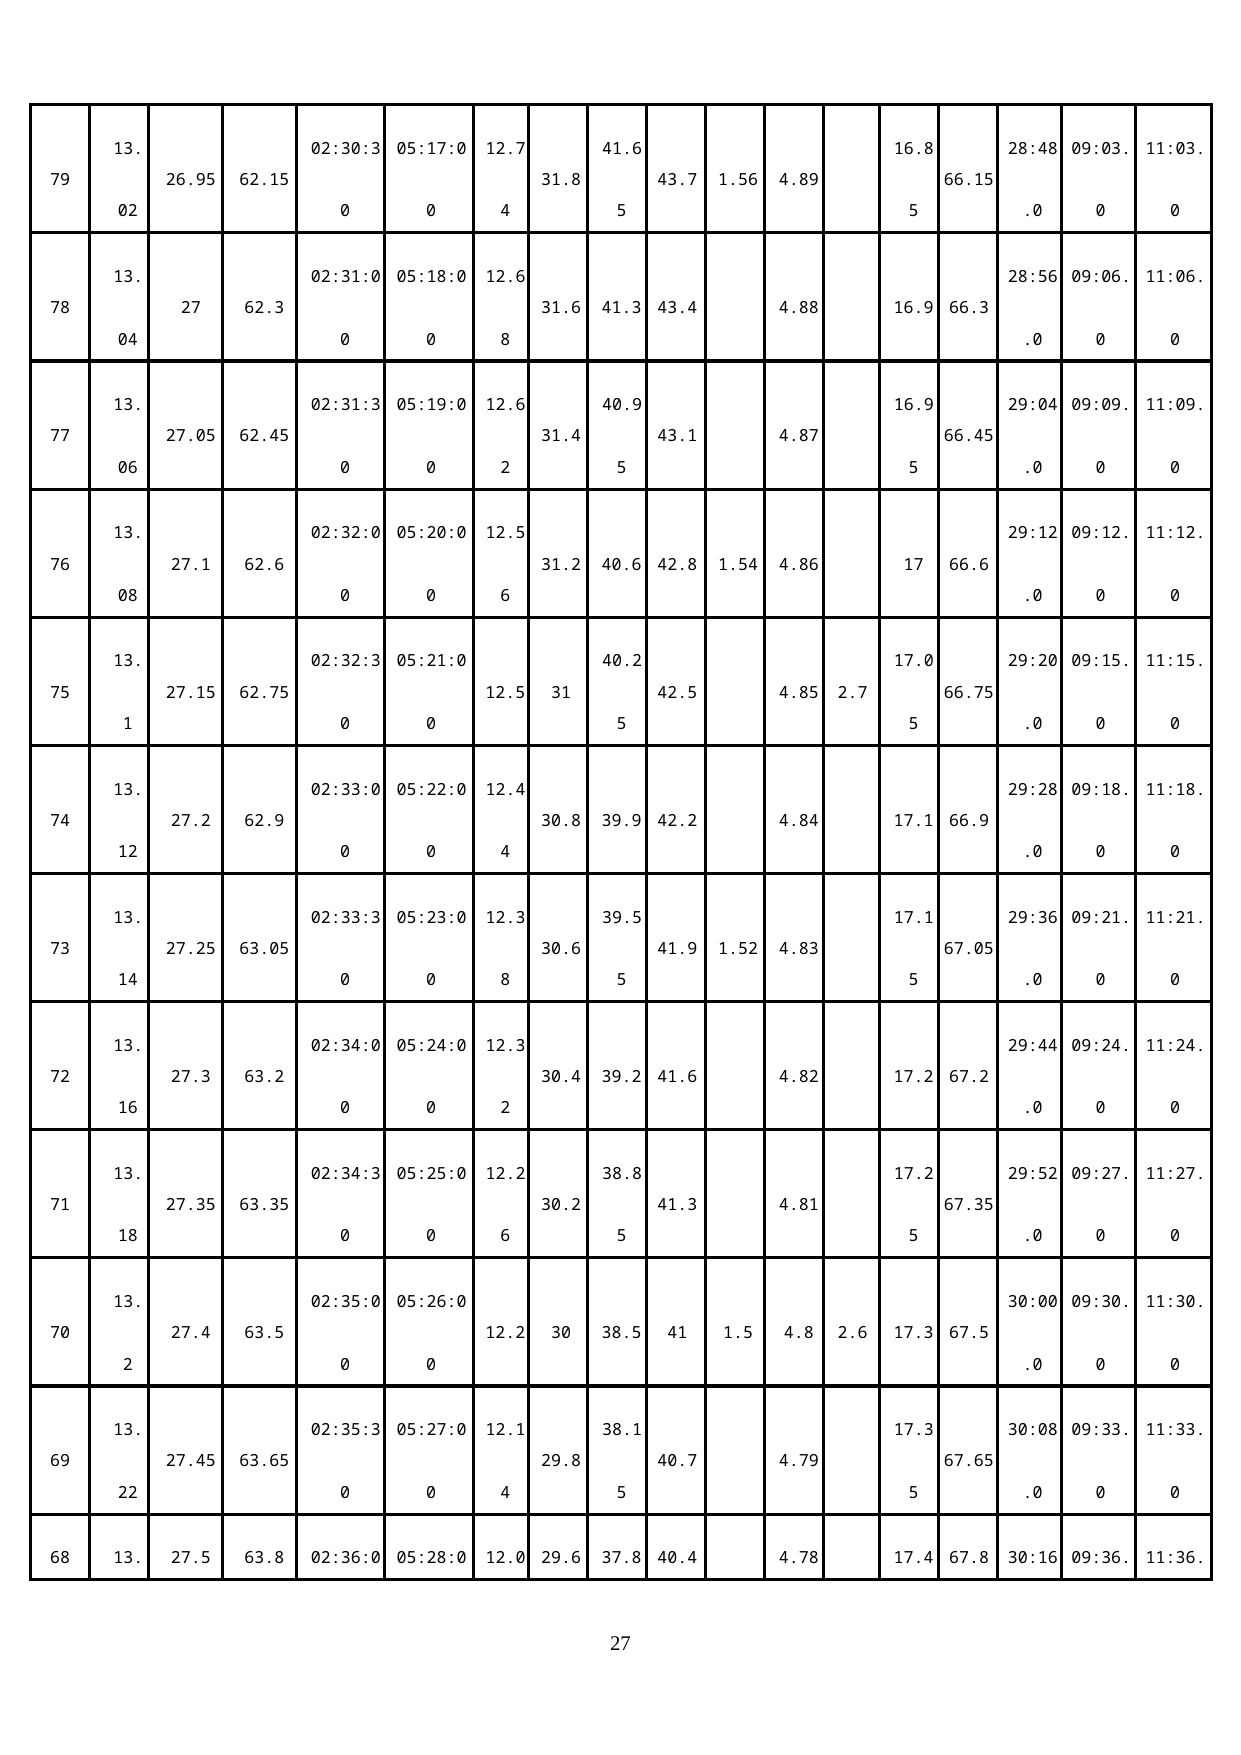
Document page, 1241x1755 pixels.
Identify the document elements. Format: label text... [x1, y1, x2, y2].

table_cell 37.8 [589, 1516, 645, 1578]
table_cell 30 [530, 1259, 586, 1384]
table_cell 09:36. [1063, 1516, 1134, 1578]
table_cell 4.78 [766, 1516, 822, 1578]
table_cell 05:22:00 [386, 747, 472, 872]
table_cell 76 [32, 491, 88, 616]
table_cell 30.2 [530, 1131, 586, 1256]
table_cell 4.8 [766, 1259, 822, 1384]
table_cell [707, 1388, 763, 1512]
table_cell 1.5 [707, 1259, 763, 1384]
table_cell 62.15 [224, 106, 295, 231]
table_cell 66.75 [940, 619, 996, 744]
table_cell 09:30.0 [1063, 1259, 1134, 1384]
table_cell 67.05 [940, 875, 996, 1000]
table_cell 31 [530, 619, 586, 744]
table_cell [825, 875, 878, 1000]
table_cell 05:23:00 [386, 875, 472, 1000]
table_cell 12.32 [475, 1003, 527, 1128]
table_cell 02:32:30 [298, 619, 383, 744]
table_cell 27.1 [150, 491, 221, 616]
table_cell [707, 1516, 763, 1578]
table_cell 13.18 [91, 1131, 147, 1256]
table_cell 11:12.0 [1137, 491, 1210, 616]
table_cell 27.45 [150, 1388, 221, 1512]
table_cell 13.12 [91, 747, 147, 872]
table_cell 29:20.0 [999, 619, 1060, 744]
table_cell 09:03.0 [1063, 106, 1134, 231]
table_cell 30.6 [530, 875, 586, 1000]
table_cell 17.15 [881, 875, 937, 1000]
table_cell 16.85 [881, 106, 937, 231]
table_cell 11:15.0 [1137, 619, 1210, 744]
table_cell 67.5 [940, 1259, 996, 1384]
table_cell [707, 1003, 763, 1128]
table_cell 29:28.0 [999, 747, 1060, 872]
table_cell 27.3 [150, 1003, 221, 1128]
table_cell 09:18.0 [1063, 747, 1134, 872]
table_cell 67.8 [940, 1516, 996, 1578]
table_cell 02:35:30 [298, 1388, 383, 1512]
table_cell 79 [32, 106, 88, 231]
table_cell 09:15.0 [1063, 619, 1134, 744]
table_cell 43.4 [648, 234, 704, 359]
table_cell 31.6 [530, 234, 586, 359]
table_cell 02:31:00 [298, 234, 383, 359]
table_cell 38.5 [589, 1259, 645, 1384]
table_cell 62.75 [224, 619, 295, 744]
table_cell 62.6 [224, 491, 295, 616]
table_cell 17.1 [881, 747, 937, 872]
table_cell 05:21:00 [386, 619, 472, 744]
table_cell 02:33:30 [298, 875, 383, 1000]
table_cell 4.82 [766, 1003, 822, 1128]
table_cell 78 [32, 234, 88, 359]
table_cell [825, 234, 878, 359]
table_cell 29.6 [530, 1516, 586, 1578]
table_cell 12.68 [475, 234, 527, 359]
table_cell 11:36. [1137, 1516, 1210, 1578]
table_cell 63.8 [224, 1516, 295, 1578]
table_cell [825, 1388, 878, 1512]
table_cell 72 [32, 1003, 88, 1128]
table_cell 1.54 [707, 491, 763, 616]
table_cell 31.8 [530, 106, 586, 231]
table_cell [825, 363, 878, 487]
table_cell 17.35 [881, 1388, 937, 1512]
table_cell 26.95 [150, 106, 221, 231]
table_cell [707, 619, 763, 744]
table_cell 29:52.0 [999, 1131, 1060, 1256]
table_cell 67.2 [940, 1003, 996, 1128]
table_cell 02:30:30 [298, 106, 383, 231]
table_cell 09:06.0 [1063, 234, 1134, 359]
table_cell 02:31:30 [298, 363, 383, 487]
table_cell [825, 106, 878, 231]
table_cell 41 [648, 1259, 704, 1384]
table_cell 62.9 [224, 747, 295, 872]
table_cell 41.6 [648, 1003, 704, 1128]
table_cell 17 [881, 491, 937, 616]
table_cell 02:33:00 [298, 747, 383, 872]
table_cell [707, 1131, 763, 1256]
table_cell 4.79 [766, 1388, 822, 1512]
table_cell 4.85 [766, 619, 822, 744]
table_cell 67.35 [940, 1131, 996, 1256]
table_cell 05:27:00 [386, 1388, 472, 1512]
table_cell 2.6 [825, 1259, 878, 1384]
table_cell 12.38 [475, 875, 527, 1000]
table_cell 75 [32, 619, 88, 744]
table_cell 11:21.0 [1137, 875, 1210, 1000]
table_cell 02:36:0 [298, 1516, 383, 1578]
table_cell 28:56.0 [999, 234, 1060, 359]
table_cell 12.5 [475, 619, 527, 744]
table_cell 12.56 [475, 491, 527, 616]
table_cell 38.15 [589, 1388, 645, 1512]
table_cell 11:30.0 [1137, 1259, 1210, 1384]
table_cell 30:08.0 [999, 1388, 1060, 1512]
table_cell 40.25 [589, 619, 645, 744]
table_cell 42.2 [648, 747, 704, 872]
table_cell 13.08 [91, 491, 147, 616]
table_cell 27.4 [150, 1259, 221, 1384]
table_cell 17.4 [881, 1516, 937, 1578]
table_cell [825, 1516, 878, 1578]
table_cell 02:34:00 [298, 1003, 383, 1128]
table_cell 39.2 [589, 1003, 645, 1128]
table_cell 17.25 [881, 1131, 937, 1256]
table_cell 4.87 [766, 363, 822, 487]
table_cell 40.6 [589, 491, 645, 616]
table_cell 16.9 [881, 234, 937, 359]
table_cell 62.45 [224, 363, 295, 487]
table_cell 74 [32, 747, 88, 872]
table_cell 29:12.0 [999, 491, 1060, 616]
table_cell 43.1 [648, 363, 704, 487]
table_cell 77 [32, 363, 88, 487]
table_cell 13.1 [91, 619, 147, 744]
table_cell 41.9 [648, 875, 704, 1000]
table_cell 42.5 [648, 619, 704, 744]
table_cell 17.3 [881, 1259, 937, 1384]
table_cell 27.05 [150, 363, 221, 487]
table_cell 63.35 [224, 1131, 295, 1256]
table_cell 66.45 [940, 363, 996, 487]
table_cell 70 [32, 1259, 88, 1384]
table_cell 09:33.0 [1063, 1388, 1134, 1512]
table_cell 17.05 [881, 619, 937, 744]
table_cell 02:35:00 [298, 1259, 383, 1384]
table_cell 66.9 [940, 747, 996, 872]
table_cell 27.15 [150, 619, 221, 744]
table_cell 09:21.0 [1063, 875, 1134, 1000]
table_cell 13.04 [91, 234, 147, 359]
table_cell 40.95 [589, 363, 645, 487]
table_cell 66.15 [940, 106, 996, 231]
table_cell [825, 1003, 878, 1128]
table_cell 17.2 [881, 1003, 937, 1128]
table_cell [707, 234, 763, 359]
table_cell 16.95 [881, 363, 937, 487]
table_cell [825, 747, 878, 872]
table_cell 13. [91, 1516, 147, 1578]
table_cell 71 [32, 1131, 88, 1256]
table_cell 30:00.0 [999, 1259, 1060, 1384]
table_cell 27.35 [150, 1131, 221, 1256]
table_cell 29.8 [530, 1388, 586, 1512]
table_cell 63.2 [224, 1003, 295, 1128]
table_cell 66.3 [940, 234, 996, 359]
table_cell 2.7 [825, 619, 878, 744]
table_cell 12.62 [475, 363, 527, 487]
table_cell 63.65 [224, 1388, 295, 1512]
table_cell 1.56 [707, 106, 763, 231]
table_cell 13.16 [91, 1003, 147, 1128]
table_cell 09:12.0 [1063, 491, 1134, 616]
table_cell 69 [32, 1388, 88, 1512]
table_cell 30:16 [999, 1516, 1060, 1578]
table_cell 40.4 [648, 1516, 704, 1578]
table_cell 66.6 [940, 491, 996, 616]
table_cell 43.7 [648, 106, 704, 231]
table_cell 4.83 [766, 875, 822, 1000]
table_cell 42.8 [648, 491, 704, 616]
table_cell 39.9 [589, 747, 645, 872]
table_cell 05:20:00 [386, 491, 472, 616]
table_cell 31.2 [530, 491, 586, 616]
table_cell 11:06.0 [1137, 234, 1210, 359]
table_cell 12.2 [475, 1259, 527, 1384]
table_cell 29:44.0 [999, 1003, 1060, 1128]
table_cell 11:03.0 [1137, 106, 1210, 231]
table_cell 09:24.0 [1063, 1003, 1134, 1128]
table_cell 27.2 [150, 747, 221, 872]
table_cell 29:04.0 [999, 363, 1060, 487]
table_cell 31.4 [530, 363, 586, 487]
table_cell 11:24.0 [1137, 1003, 1210, 1128]
table_cell 05:24:00 [386, 1003, 472, 1128]
table_cell 30.4 [530, 1003, 586, 1128]
table_cell 28:48.0 [999, 106, 1060, 231]
table_cell 13.22 [91, 1388, 147, 1512]
table_cell 27.25 [150, 875, 221, 1000]
table_cell 12.74 [475, 106, 527, 231]
table_cell 11:27.0 [1137, 1131, 1210, 1256]
table_cell 13.14 [91, 875, 147, 1000]
table_cell 05:25:00 [386, 1131, 472, 1256]
table_cell 11:18.0 [1137, 747, 1210, 872]
table_cell 05:26:00 [386, 1259, 472, 1384]
table_cell [825, 491, 878, 616]
table_cell 05:18:00 [386, 234, 472, 359]
table_cell 05:19:00 [386, 363, 472, 487]
table_cell 41.3 [648, 1131, 704, 1256]
table_cell 73 [32, 875, 88, 1000]
table_cell 05:17:00 [386, 106, 472, 231]
table_cell 41.65 [589, 106, 645, 231]
table_cell 02:32:00 [298, 491, 383, 616]
table_cell 13.02 [91, 106, 147, 231]
table_cell 02:34:30 [298, 1131, 383, 1256]
table_cell 1.52 [707, 875, 763, 1000]
table_cell 40.7 [648, 1388, 704, 1512]
table_cell 05:28:0 [386, 1516, 472, 1578]
table_cell 12.26 [475, 1131, 527, 1256]
table_cell [707, 363, 763, 487]
table_cell 12.14 [475, 1388, 527, 1512]
table_cell 12.0 [475, 1516, 527, 1578]
table_cell 11:33.0 [1137, 1388, 1210, 1512]
table_cell [707, 747, 763, 872]
table_cell 09:09.0 [1063, 363, 1134, 487]
table_cell 68 [32, 1516, 88, 1578]
table_cell 13.06 [91, 363, 147, 487]
table_cell 4.81 [766, 1131, 822, 1256]
table_cell 63.5 [224, 1259, 295, 1384]
table_cell 39.55 [589, 875, 645, 1000]
table_cell 41.3 [589, 234, 645, 359]
table_cell 4.84 [766, 747, 822, 872]
table_cell 67.65 [940, 1388, 996, 1512]
table_cell 12.44 [475, 747, 527, 872]
table_cell 4.89 [766, 106, 822, 231]
table_cell 09:27.0 [1063, 1131, 1134, 1256]
table_cell 62.3 [224, 234, 295, 359]
table_cell 27.5 [150, 1516, 221, 1578]
table_cell [825, 1131, 878, 1256]
table_cell 4.88 [766, 234, 822, 359]
table_cell 63.05 [224, 875, 295, 1000]
table_cell 30.8 [530, 747, 586, 872]
table_cell 13.2 [91, 1259, 147, 1384]
table_cell 38.85 [589, 1131, 645, 1256]
table_cell 11:09.0 [1137, 363, 1210, 487]
table_cell 27 [150, 234, 221, 359]
table_cell 29:36.0 [999, 875, 1060, 1000]
table_cell 4.86 [766, 491, 822, 616]
